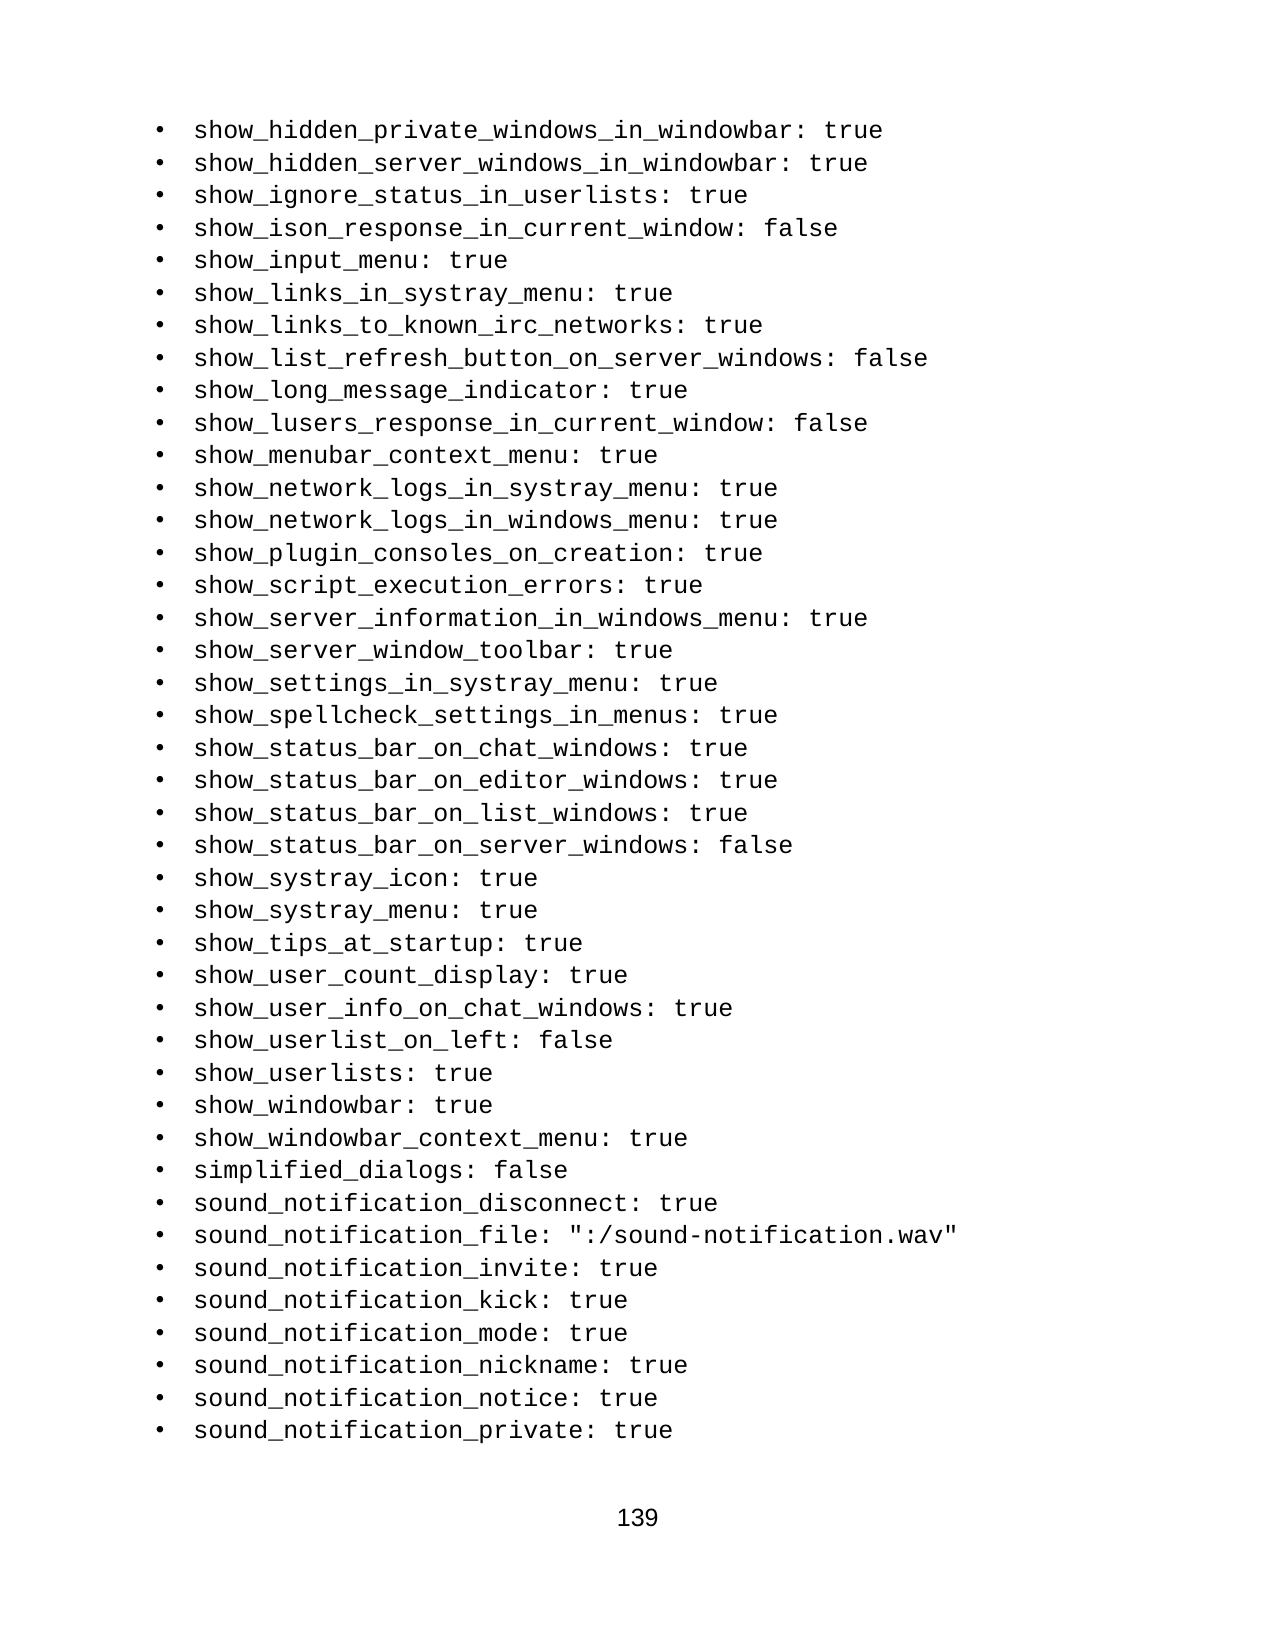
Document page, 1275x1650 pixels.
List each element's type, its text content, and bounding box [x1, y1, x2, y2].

list simplified_dialogs: false [156, 1158, 1157, 1186]
list show_user_info_on_chat_windows: true [156, 996, 1157, 1024]
list sound_notification_invite: true [156, 1256, 1157, 1284]
list show_network_logs_in_windows_menu: true [156, 508, 1157, 536]
list show_user_count_display: true [156, 963, 1157, 991]
list show_hidden_private_windows_in_windowbar: true [156, 118, 1157, 146]
list show_status_bar_on_list_windows: true [156, 801, 1157, 829]
list show_script_execution_errors: true [156, 573, 1157, 601]
list show_plugin_consoles_on_creation: true [156, 541, 1157, 569]
list show_long_message_indicator: true [156, 378, 1157, 406]
list show_ignore_status_in_userlists: true [156, 183, 1157, 211]
list show_tips_at_startup: true [156, 931, 1157, 959]
list show_network_logs_in_systray_menu: true [156, 476, 1157, 504]
list show_systray_menu: true [156, 898, 1157, 926]
list show_systray_icon: true [156, 866, 1157, 894]
list show_list_refresh_button_on_server_windows: false [156, 346, 1157, 374]
list sound_notification_kick: true [156, 1288, 1157, 1316]
list show_status_bar_on_server_windows: false [156, 833, 1157, 861]
list show_spellcheck_settings_in_menus: true [156, 703, 1157, 731]
list sound_notification_private: true [156, 1418, 1157, 1446]
list show_server_window_toolbar: true [156, 638, 1157, 666]
list show_userlists: true [156, 1061, 1157, 1089]
list show_windowbar: true [156, 1093, 1157, 1121]
list sound_notification_file: ":/sound-notification.wav" [156, 1223, 1157, 1251]
list show_menubar_context_menu: true [156, 443, 1157, 471]
list show_server_information_in_windows_menu: true [156, 606, 1157, 634]
list show_windowbar_context_menu: true [156, 1126, 1157, 1154]
list show_input_menu: true [156, 248, 1157, 276]
list sound_notification_nickname: true [156, 1353, 1157, 1381]
list show_status_bar_on_editor_windows: true [156, 768, 1157, 796]
list sound_notification_mode: true [156, 1321, 1157, 1349]
list sound_notification_notice: true [156, 1386, 1157, 1414]
list show_links_to_known_irc_networks: true [156, 313, 1157, 341]
list show_settings_in_systray_menu: true [156, 671, 1157, 699]
list show_status_bar_on_chat_windows: true [156, 736, 1157, 764]
list show_ison_response_in_current_window: false [156, 216, 1157, 244]
list show_lusers_response_in_current_window: false [156, 411, 1157, 439]
list show_userlist_on_left: false [156, 1028, 1157, 1056]
list sound_notification_disconnect: true [156, 1191, 1157, 1219]
list show_hidden_server_windows_in_windowbar: true [156, 151, 1157, 179]
list show_links_in_systray_menu: true [156, 281, 1157, 309]
